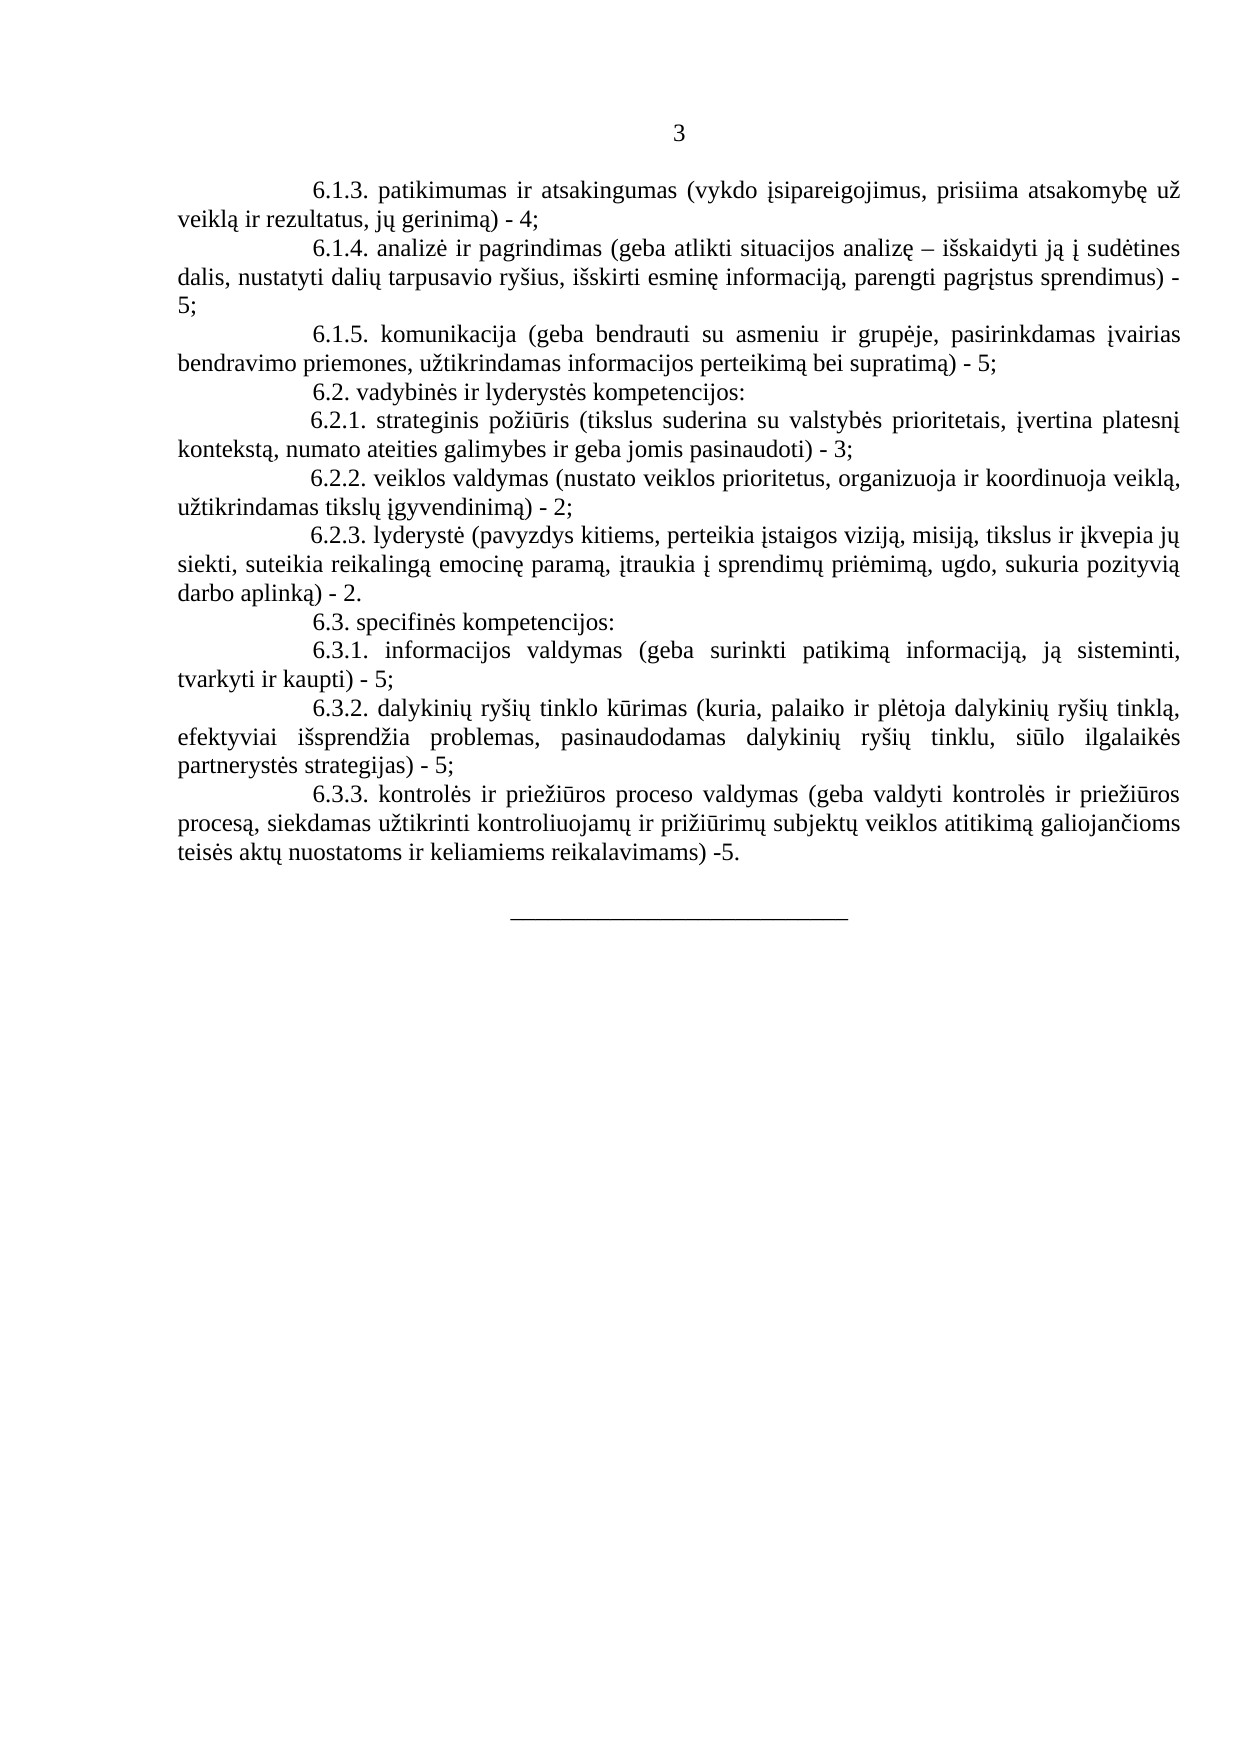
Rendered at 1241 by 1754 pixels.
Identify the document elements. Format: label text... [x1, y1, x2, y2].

text 6.1.4. analizė ir pagrindimas (geba atlikti situacijos analizę – išskaidyti ją į sudėtines dalis, nustatyti dalių tarpusavio ryšius, išskirti esminę informaciją, parengti pagrįstus sprendimus) - 5; [177, 233, 1181, 319]
text 6.1.5. komunikacija (geba bendrauti su asmeniu ir grupėje, pasirinkdamas įvairias bendravimo priemones, užtikrindamas informacijos perteikimą bei supratimą) - 5; [177, 319, 1181, 377]
text 6.2.2. veiklos valdymas (nustato veiklos prioritetus, organizuoja ir koordinuoja veiklą, užtikrindamas tikslų įgyvendinimą) - 2; [177, 463, 1181, 521]
text 6.3.1. informacijos valdymas (geba surinkti patikimą informaciją, ją sisteminti, tvarkyti ir kaupti) - 5; [177, 636, 1181, 693]
text 6.3.2. dalykinių ryšių tinklo kūrimas (kuria, palaiko ir plėtoja dalykinių ryšių tinklą, efektyviai išsprendžia problemas, pasinaudodamas dalykinių ryšių tinklu, siūlo ilgalaikės partnerystės strategijas) - 5; [177, 693, 1181, 779]
text 6.2. vadybinės ir lyderystės kompetencijos: [177, 377, 1181, 406]
text 6.2.3. lyderystė (pavyzdys kitiems, perteikia įstaigos viziją, misiją, tikslus ir įkvepia jų siekti, suteikia reikalingą emocinę paramą, įtraukia į sprendimų priėmimą, ugdo, sukuria pozityvią darbo aplinką) - 2. [177, 521, 1181, 607]
text 6.2.1. strateginis požiūris (tikslus suderina su valstybės prioritetais, įvertina platesnį kontekstą, numato ateities galimybes ir geba jomis pasinaudoti) - 3; [177, 406, 1181, 463]
text 6.3. specifinės kompetencijos: [177, 607, 1181, 636]
text ___________________________ [177, 894, 1181, 923]
text 6.3.3. kontrolės ir priežiūros proceso valdymas (geba valdyti kontrolės ir priežiūros procesą, siekdamas užtikrinti kontroliuojamų ir prižiūrimų subjektų veiklos atitikimą galiojančioms teisės aktų nuostatoms ir keliamiems reikalavimams) -5. [177, 779, 1181, 866]
text 6.1.3. patikimumas ir atsakingumas (vykdo įsipareigojimus, prisiima atsakomybę už veiklą ir rezultatus, jų gerinimą) - 4; [177, 176, 1181, 233]
